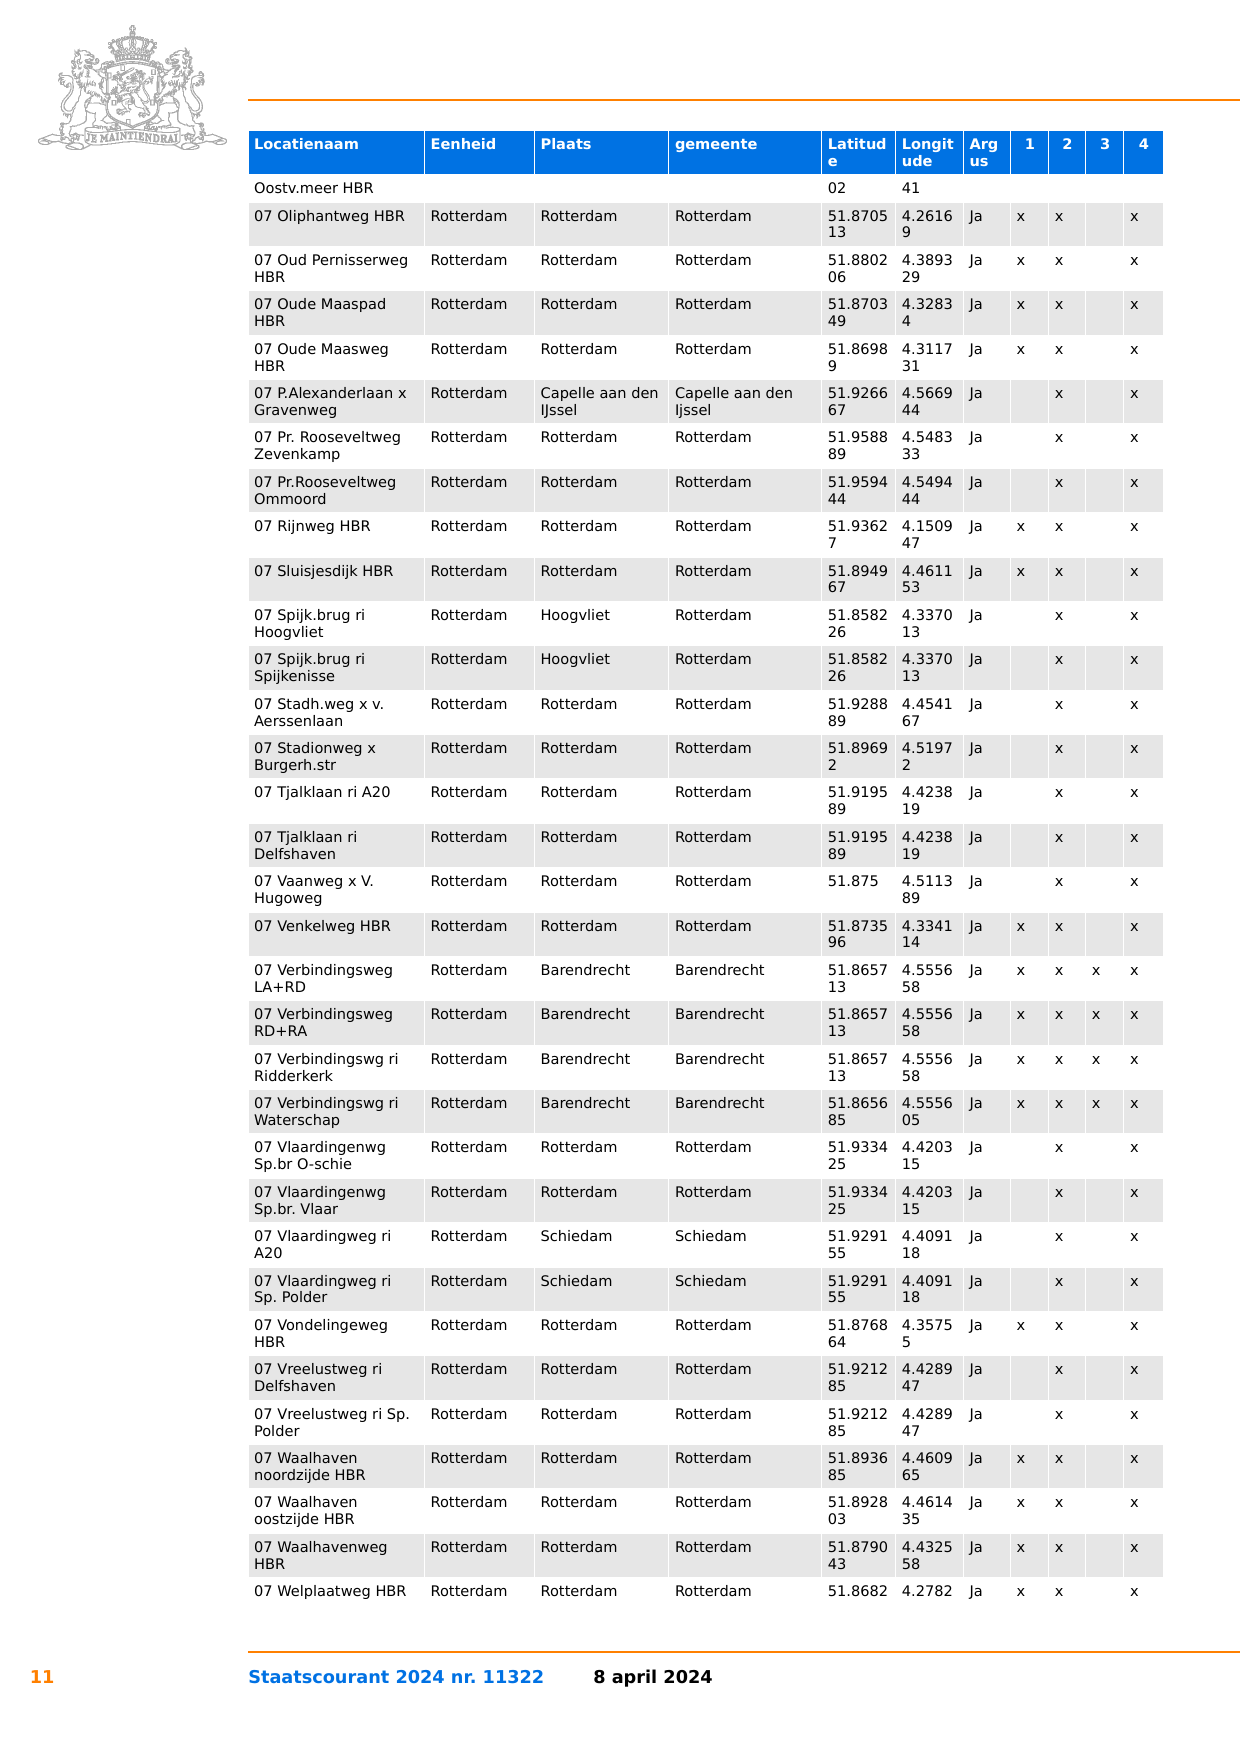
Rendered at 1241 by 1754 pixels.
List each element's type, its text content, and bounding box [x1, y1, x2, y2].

table_cell Barendrecht [669, 957, 821, 1000]
table_cell 4.555658 [896, 957, 963, 1000]
table_cell Rotterdam [669, 336, 821, 379]
table_cell [1011, 780, 1048, 823]
table_cell 4.566944 [896, 380, 963, 423]
table_cell Ja [964, 380, 1010, 423]
table_cell Ja [964, 735, 1010, 778]
table_cell Ja [964, 1135, 1010, 1178]
table_cell Rotterdam [669, 824, 821, 867]
table_cell [535, 175, 668, 202]
table_cell Rotterdam [425, 1179, 534, 1222]
table_cell Barendrecht [535, 1046, 668, 1089]
table_cell 07 Verbindingswg ri Waterschap [249, 1090, 424, 1133]
table_cell x [1049, 469, 1085, 512]
table_cell Oostv.meer HBR [249, 175, 424, 202]
table_cell [1011, 691, 1048, 734]
table_cell [1011, 868, 1048, 912]
table_cell Ja [964, 558, 1010, 601]
table_cell x [1124, 868, 1163, 912]
table_cell x [1049, 291, 1085, 335]
table_cell [1011, 735, 1048, 778]
table_cell Rotterdam [535, 247, 668, 290]
table_cell [1086, 203, 1123, 246]
table_header Argus [964, 131, 1010, 174]
table_cell Rotterdam [669, 1490, 821, 1533]
table_cell Rotterdam [535, 780, 668, 823]
table_cell 51.893685 [822, 1445, 895, 1488]
table_cell 51.933425 [822, 1135, 895, 1178]
table_cell Ja [964, 691, 1010, 734]
table_cell 07 Verbindingswg ri Ridderkerk [249, 1046, 424, 1089]
table_cell Rotterdam [425, 1223, 534, 1267]
table_cell 4.461435 [896, 1490, 963, 1533]
table_cell x [1049, 1001, 1085, 1045]
table_cell Rotterdam [535, 425, 668, 468]
table_header Longitude [896, 131, 963, 174]
table_cell [1086, 1179, 1123, 1222]
table_cell Rotterdam [535, 868, 668, 912]
table_cell Rotterdam [535, 469, 668, 512]
table_cell 4.555605 [896, 1090, 963, 1133]
table_cell Ja [964, 602, 1010, 645]
table_cell x [1124, 1312, 1163, 1355]
table_cell x [1049, 691, 1085, 734]
table_cell 51.929155 [822, 1268, 895, 1311]
table_cell Rotterdam [425, 735, 534, 778]
table_cell 07 Vondelingeweg HBR [249, 1312, 424, 1355]
table_cell x [1049, 1090, 1085, 1133]
table_cell Rotterdam [669, 203, 821, 246]
table_cell x [1124, 646, 1163, 690]
table_cell x [1049, 646, 1085, 690]
table_cell Rotterdam [669, 1312, 821, 1355]
table_cell [1086, 1135, 1123, 1178]
table_cell 02 [822, 175, 895, 202]
table_cell x [1124, 513, 1163, 557]
table_header Locatienaam [249, 131, 424, 174]
table_cell Rotterdam [535, 824, 668, 867]
table_cell 07 Tjalklaan ri Delfshaven [249, 824, 424, 867]
table_cell Rotterdam [669, 913, 821, 956]
table_cell 51.879043 [822, 1534, 895, 1577]
table_cell Rotterdam [669, 1179, 821, 1222]
table_cell Ja [964, 957, 1010, 1000]
table_cell Hoogvliet [535, 646, 668, 690]
table_cell Ja [964, 425, 1010, 468]
table_cell Barendrecht [535, 957, 668, 1000]
table_cell x [1049, 868, 1085, 912]
table_header 4 [1124, 131, 1163, 174]
table_cell Rotterdam [425, 1445, 534, 1488]
table_cell [1124, 175, 1163, 202]
table_cell Rotterdam [425, 247, 534, 290]
table_cell x [1011, 1578, 1048, 1605]
table_cell Rotterdam [669, 291, 821, 335]
table_cell Rotterdam [425, 1401, 534, 1444]
table_cell 07 Pr.Rooseveltweg Ommoord [249, 469, 424, 512]
table_cell 4.420315 [896, 1179, 963, 1222]
table_cell Rotterdam [535, 1135, 668, 1178]
table_cell [1011, 1401, 1048, 1444]
table_cell 51.858226 [822, 602, 895, 645]
table_cell Rotterdam [535, 1490, 668, 1533]
table_cell [1086, 380, 1123, 423]
table_cell x [1049, 247, 1085, 290]
table_cell Ja [964, 1179, 1010, 1222]
table_cell 4.409118 [896, 1268, 963, 1311]
table_cell 4.2782 [896, 1578, 963, 1605]
table_cell x [1011, 291, 1048, 335]
table_cell 07 Verbindingsweg RD+RA [249, 1001, 424, 1045]
table_cell 07 Pr. Rooseveltweg Zevenkamp [249, 425, 424, 468]
table_cell x [1124, 1401, 1163, 1444]
table_cell Ja [964, 469, 1010, 512]
table_cell x [1049, 1312, 1085, 1355]
table_cell x [1049, 336, 1085, 379]
table_cell x [1049, 735, 1085, 778]
table_cell x [1049, 824, 1085, 867]
table_cell Rotterdam [425, 203, 534, 246]
table_cell 51.959444 [822, 469, 895, 512]
table_cell Rotterdam [425, 1135, 534, 1178]
table_cell Ja [964, 1534, 1010, 1577]
table_cell Rotterdam [425, 1001, 534, 1045]
table_cell 07 Vreelustweg ri Delfshaven [249, 1356, 424, 1400]
table_cell 07 Waalhavenweg HBR [249, 1534, 424, 1577]
table_cell Ja [964, 513, 1010, 557]
table_cell x [1124, 203, 1163, 246]
table_header 3 [1086, 131, 1123, 174]
table_cell Ja [964, 203, 1010, 246]
table_header Eenheid [425, 131, 534, 174]
table_cell 4.423819 [896, 780, 963, 823]
table_cell Ja [964, 824, 1010, 867]
table_cell 4.51972 [896, 735, 963, 778]
table_cell x [1124, 913, 1163, 956]
table_cell 51.880206 [822, 247, 895, 290]
table_cell 51.8682 [822, 1578, 895, 1605]
table_cell Rotterdam [669, 425, 821, 468]
table_cell x [1011, 1445, 1048, 1488]
table_cell x [1124, 1578, 1163, 1605]
table_cell 51.892803 [822, 1490, 895, 1533]
table_cell 4.26169 [896, 203, 963, 246]
table_cell 51.928889 [822, 691, 895, 734]
table_cell Hoogvliet [535, 602, 668, 645]
table_cell [964, 175, 1010, 202]
table_cell 51.858226 [822, 646, 895, 690]
table_cell 07 Oud Pernisserweg HBR [249, 247, 424, 290]
table_cell [1086, 868, 1123, 912]
table_cell Rotterdam [425, 291, 534, 335]
table_cell x [1124, 1223, 1163, 1267]
table_cell Rotterdam [669, 691, 821, 734]
table_cell x [1011, 558, 1048, 601]
table_cell [1086, 247, 1123, 290]
table_cell x [1011, 1490, 1048, 1533]
table_cell Ja [964, 868, 1010, 912]
table_cell [1011, 646, 1048, 690]
table_cell Ja [964, 247, 1010, 290]
table_cell x [1049, 1578, 1085, 1605]
table_cell Rotterdam [425, 558, 534, 601]
table_header Latitude [822, 131, 895, 174]
table_cell x [1049, 1490, 1085, 1533]
table_cell x [1124, 336, 1163, 379]
table_cell Rotterdam [669, 1578, 821, 1605]
table_cell [1011, 1179, 1048, 1222]
table_cell x [1124, 1135, 1163, 1178]
table_cell 07 Vlaardingenwg Sp.br. Vlaar [249, 1179, 424, 1222]
table_cell x [1049, 513, 1085, 557]
table_cell [1086, 336, 1123, 379]
table_cell x [1124, 291, 1163, 335]
table_cell 51.929155 [822, 1223, 895, 1267]
table_cell Rotterdam [669, 1135, 821, 1178]
table_cell Ja [964, 1401, 1010, 1444]
table_cell x [1049, 203, 1085, 246]
table_cell x [1011, 513, 1048, 557]
table_cell [1011, 1135, 1048, 1178]
table_cell Rotterdam [425, 1046, 534, 1089]
table_cell x [1124, 824, 1163, 867]
table_cell [1086, 1268, 1123, 1311]
table_cell Barendrecht [535, 1001, 668, 1045]
table_cell 51.894967 [822, 558, 895, 601]
table_cell 07 Vlaardingweg ri Sp. Polder [249, 1268, 424, 1311]
table_cell 4.337013 [896, 602, 963, 645]
table_header 2 [1049, 131, 1085, 174]
table_cell x [1011, 247, 1048, 290]
table_cell Ja [964, 913, 1010, 956]
table_cell Rotterdam [669, 1356, 821, 1400]
table_cell Ja [964, 1046, 1010, 1089]
table_cell Rotterdam [425, 1490, 534, 1533]
table_cell x [1049, 957, 1085, 1000]
table_cell 4.423819 [896, 824, 963, 867]
table_cell x [1124, 957, 1163, 1000]
table_header gemeente [669, 131, 821, 174]
table_cell Rotterdam [669, 513, 821, 557]
table_cell Rotterdam [535, 558, 668, 601]
picture [38, 25, 227, 150]
table_cell 07 Waalhaven oostzijde HBR [249, 1490, 424, 1533]
table_cell Rotterdam [669, 558, 821, 601]
table_cell [1011, 1356, 1048, 1400]
table_cell 4.428947 [896, 1356, 963, 1400]
table_cell x [1011, 1001, 1048, 1045]
table_cell Rotterdam [425, 1090, 534, 1133]
table_cell Ja [964, 1490, 1010, 1533]
table_cell [1086, 1223, 1123, 1267]
table_cell Rotterdam [535, 1401, 668, 1444]
table_cell x [1049, 380, 1085, 423]
table_cell x [1124, 247, 1163, 290]
table_cell 51.921285 [822, 1356, 895, 1400]
table_cell 4.35755 [896, 1312, 963, 1355]
table_cell x [1124, 1534, 1163, 1577]
table_cell Schiedam [669, 1223, 821, 1267]
table_cell [1011, 469, 1048, 512]
table_cell 07 Rijnweg HBR [249, 513, 424, 557]
table_cell 4.420315 [896, 1135, 963, 1178]
table_cell 4.460965 [896, 1445, 963, 1488]
table_cell Ja [964, 1090, 1010, 1133]
table_cell 07 Stadionweg x Burgerh.str [249, 735, 424, 778]
table_cell Rotterdam [535, 336, 668, 379]
table_cell [1086, 691, 1123, 734]
table_cell 4.548333 [896, 425, 963, 468]
table_cell 07 Oliphantweg HBR [249, 203, 424, 246]
table_cell x [1086, 1001, 1123, 1045]
table_header 1 [1011, 131, 1048, 174]
table_cell 4.311731 [896, 336, 963, 379]
table_cell Barendrecht [669, 1046, 821, 1089]
table_cell [1049, 175, 1085, 202]
table_cell x [1124, 1490, 1163, 1533]
table_cell 51.865713 [822, 1001, 895, 1045]
table_cell Ja [964, 1445, 1010, 1488]
table_cell 4.549444 [896, 469, 963, 512]
table_cell x [1086, 1046, 1123, 1089]
table_cell Rotterdam [535, 1179, 668, 1222]
table_cell x [1011, 913, 1048, 956]
table_cell 4.150947 [896, 513, 963, 557]
table_cell Schiedam [669, 1268, 821, 1311]
table_cell Capelle aan den IJssel [535, 380, 668, 423]
table_cell Rotterdam [425, 602, 534, 645]
table_cell Barendrecht [669, 1001, 821, 1045]
table_cell 4.511389 [896, 868, 963, 912]
table_cell Rotterdam [669, 868, 821, 912]
table_cell 4.32834 [896, 291, 963, 335]
table_cell 51.870513 [822, 203, 895, 246]
table_cell Rotterdam [535, 1534, 668, 1577]
table_cell Ja [964, 1578, 1010, 1605]
table_cell Rotterdam [425, 824, 534, 867]
table_cell 51.865713 [822, 1046, 895, 1089]
table_cell [1086, 1534, 1123, 1577]
table_cell 51.926667 [822, 380, 895, 423]
table_cell Rotterdam [535, 691, 668, 734]
table_cell 07 Oude Maasweg HBR [249, 336, 424, 379]
table_cell 51.865685 [822, 1090, 895, 1133]
table_cell Rotterdam [535, 913, 668, 956]
table_cell [1086, 824, 1123, 867]
table_cell Rotterdam [535, 513, 668, 557]
table_cell Ja [964, 336, 1010, 379]
table_cell Rotterdam [535, 203, 668, 246]
table_cell [1086, 558, 1123, 601]
table_cell 07 Waalhaven noordzijde HBR [249, 1445, 424, 1488]
table_cell x [1086, 957, 1123, 1000]
table_cell 07 Vlaardingenwg Sp.br O-schie [249, 1135, 424, 1178]
table_cell 4.555658 [896, 1046, 963, 1089]
table_cell Rotterdam [669, 602, 821, 645]
table_cell Rotterdam [535, 1445, 668, 1488]
table_cell x [1011, 1534, 1048, 1577]
table_cell 07 Spijk.brug ri Spijkenisse [249, 646, 424, 690]
table_cell [1086, 735, 1123, 778]
table_cell x [1124, 469, 1163, 512]
table_cell 07 Sluisjesdijk HBR [249, 558, 424, 601]
table_cell x [1124, 1001, 1163, 1045]
table_cell Capelle aan den Ijssel [669, 380, 821, 423]
table_cell x [1124, 691, 1163, 734]
table_cell Rotterdam [669, 469, 821, 512]
table_cell x [1086, 1090, 1123, 1133]
table_cell Rotterdam [535, 735, 668, 778]
table_cell [1011, 425, 1048, 468]
table_cell 51.89692 [822, 735, 895, 778]
table_cell 51.93627 [822, 513, 895, 557]
table_cell [1011, 824, 1048, 867]
table_cell Rotterdam [535, 291, 668, 335]
table_cell [1086, 646, 1123, 690]
table_cell x [1124, 1356, 1163, 1400]
table_cell x [1124, 425, 1163, 468]
table_cell Ja [964, 1312, 1010, 1355]
table_cell x [1124, 1046, 1163, 1089]
table_cell [1086, 513, 1123, 557]
table_cell [1086, 1445, 1123, 1488]
table_cell 51.865713 [822, 957, 895, 1000]
table_cell x [1049, 1445, 1085, 1488]
table_cell 07 Verbindingsweg LA+RD [249, 957, 424, 1000]
table_cell x [1011, 1046, 1048, 1089]
table_cell 51.86989 [822, 336, 895, 379]
table_cell [1086, 602, 1123, 645]
table_header Plaats [535, 131, 668, 174]
table_cell Rotterdam [425, 1578, 534, 1605]
table_cell [1086, 1490, 1123, 1533]
table_cell 07 Venkelweg HBR [249, 913, 424, 956]
table_cell Rotterdam [425, 1312, 534, 1355]
table_cell Rotterdam [425, 336, 534, 379]
table_cell x [1124, 1090, 1163, 1133]
table_cell Rotterdam [669, 646, 821, 690]
table_cell Ja [964, 1001, 1010, 1045]
table_cell Rotterdam [425, 469, 534, 512]
table_cell 4.334114 [896, 913, 963, 956]
table_cell Rotterdam [425, 691, 534, 734]
table_cell x [1049, 425, 1085, 468]
table_cell [1011, 380, 1048, 423]
table_cell Ja [964, 291, 1010, 335]
table_cell x [1124, 780, 1163, 823]
table_cell x [1049, 1534, 1085, 1577]
table_cell x [1124, 1268, 1163, 1311]
table_cell x [1049, 1401, 1085, 1444]
table_cell 51.919589 [822, 824, 895, 867]
table_cell Ja [964, 1268, 1010, 1311]
table_cell Barendrecht [669, 1090, 821, 1133]
table_cell 41 [896, 175, 963, 202]
table_cell x [1124, 380, 1163, 423]
table_cell 51.958889 [822, 425, 895, 468]
table_cell Rotterdam [669, 735, 821, 778]
table_cell Rotterdam [535, 1578, 668, 1605]
table_cell x [1049, 1179, 1085, 1222]
table_cell 4.454167 [896, 691, 963, 734]
table_cell Barendrecht [535, 1090, 668, 1133]
table_cell 07 Vreelustweg ri Sp. Polder [249, 1401, 424, 1444]
table_cell 07 P.Alexanderlaan x Gravenweg [249, 380, 424, 423]
table_cell 51.873596 [822, 913, 895, 956]
table_cell 07 Vlaardingweg ri A20 [249, 1223, 424, 1267]
table_cell 07 Stadh.weg x v. Aerssenlaan [249, 691, 424, 734]
table_cell Ja [964, 780, 1010, 823]
table_cell 4.409118 [896, 1223, 963, 1267]
table_cell Ja [964, 646, 1010, 690]
table_cell x [1049, 1135, 1085, 1178]
table_cell Rotterdam [425, 780, 534, 823]
table_cell Rotterdam [669, 1401, 821, 1444]
table_cell Rotterdam [425, 1534, 534, 1577]
table_cell 51.933425 [822, 1179, 895, 1222]
table_cell [1086, 469, 1123, 512]
table_cell [1011, 175, 1048, 202]
table_cell x [1011, 957, 1048, 1000]
table_cell [669, 175, 821, 202]
table_cell 07 Tjalklaan ri A20 [249, 780, 424, 823]
table_cell [1086, 1356, 1123, 1400]
table_cell [1086, 1312, 1123, 1355]
table_cell [1011, 1268, 1048, 1311]
table_cell 4.428947 [896, 1401, 963, 1444]
table_cell Rotterdam [425, 646, 534, 690]
table_cell 4.432558 [896, 1534, 963, 1577]
table_cell x [1011, 336, 1048, 379]
table_cell Rotterdam [425, 1356, 534, 1400]
table_cell x [1049, 913, 1085, 956]
table_cell Rotterdam [669, 780, 821, 823]
table_cell Schiedam [535, 1223, 668, 1267]
table_cell Rotterdam [425, 513, 534, 557]
table_cell 51.921285 [822, 1401, 895, 1444]
table_cell 4.337013 [896, 646, 963, 690]
table_cell Ja [964, 1223, 1010, 1267]
table_cell x [1049, 1046, 1085, 1089]
table_cell x [1124, 602, 1163, 645]
table_cell x [1124, 558, 1163, 601]
table_cell 07 Oude Maaspad HBR [249, 291, 424, 335]
table_cell [1086, 175, 1123, 202]
table_cell [1086, 1578, 1123, 1605]
table_cell x [1011, 203, 1048, 246]
table_cell Rotterdam [669, 247, 821, 290]
table_cell [1011, 1223, 1048, 1267]
table_cell 51.876864 [822, 1312, 895, 1355]
table_cell 07 Vaanweg x V. Hugoweg [249, 868, 424, 912]
table_cell 51.870349 [822, 291, 895, 335]
table_cell [1086, 780, 1123, 823]
table_cell 51.919589 [822, 780, 895, 823]
table_cell x [1049, 558, 1085, 601]
table_cell 4.555658 [896, 1001, 963, 1045]
table_cell x [1049, 1223, 1085, 1267]
table_cell x [1124, 1179, 1163, 1222]
table_cell 51.875 [822, 868, 895, 912]
table_cell x [1049, 780, 1085, 823]
table_cell [425, 175, 534, 202]
table_cell Rotterdam [425, 380, 534, 423]
table_cell x [1011, 1090, 1048, 1133]
table_cell 07 Spijk.brug ri Hoogvliet [249, 602, 424, 645]
table_cell 4.461153 [896, 558, 963, 601]
table_cell Rotterdam [669, 1534, 821, 1577]
table_cell Rotterdam [669, 1445, 821, 1488]
table_cell x [1011, 1312, 1048, 1355]
table_cell [1086, 291, 1123, 335]
table_cell Rotterdam [425, 913, 534, 956]
table_cell 07 Welplaatweg HBR [249, 1578, 424, 1605]
table_cell x [1049, 1268, 1085, 1311]
table_cell [1011, 602, 1048, 645]
table_cell Rotterdam [425, 425, 534, 468]
table_cell Ja [964, 1356, 1010, 1400]
table_cell Rotterdam [425, 1268, 534, 1311]
table_cell [1086, 1401, 1123, 1444]
table_cell Rotterdam [535, 1356, 668, 1400]
table_cell x [1124, 735, 1163, 778]
table_cell x [1049, 1356, 1085, 1400]
table_cell x [1049, 602, 1085, 645]
table_cell [1086, 913, 1123, 956]
table_cell 4.389329 [896, 247, 963, 290]
table_cell [1086, 425, 1123, 468]
table_cell x [1124, 1445, 1163, 1488]
table_cell Rotterdam [425, 868, 534, 912]
table_cell Rotterdam [425, 957, 534, 1000]
table_cell Schiedam [535, 1268, 668, 1311]
table_cell Rotterdam [535, 1312, 668, 1355]
